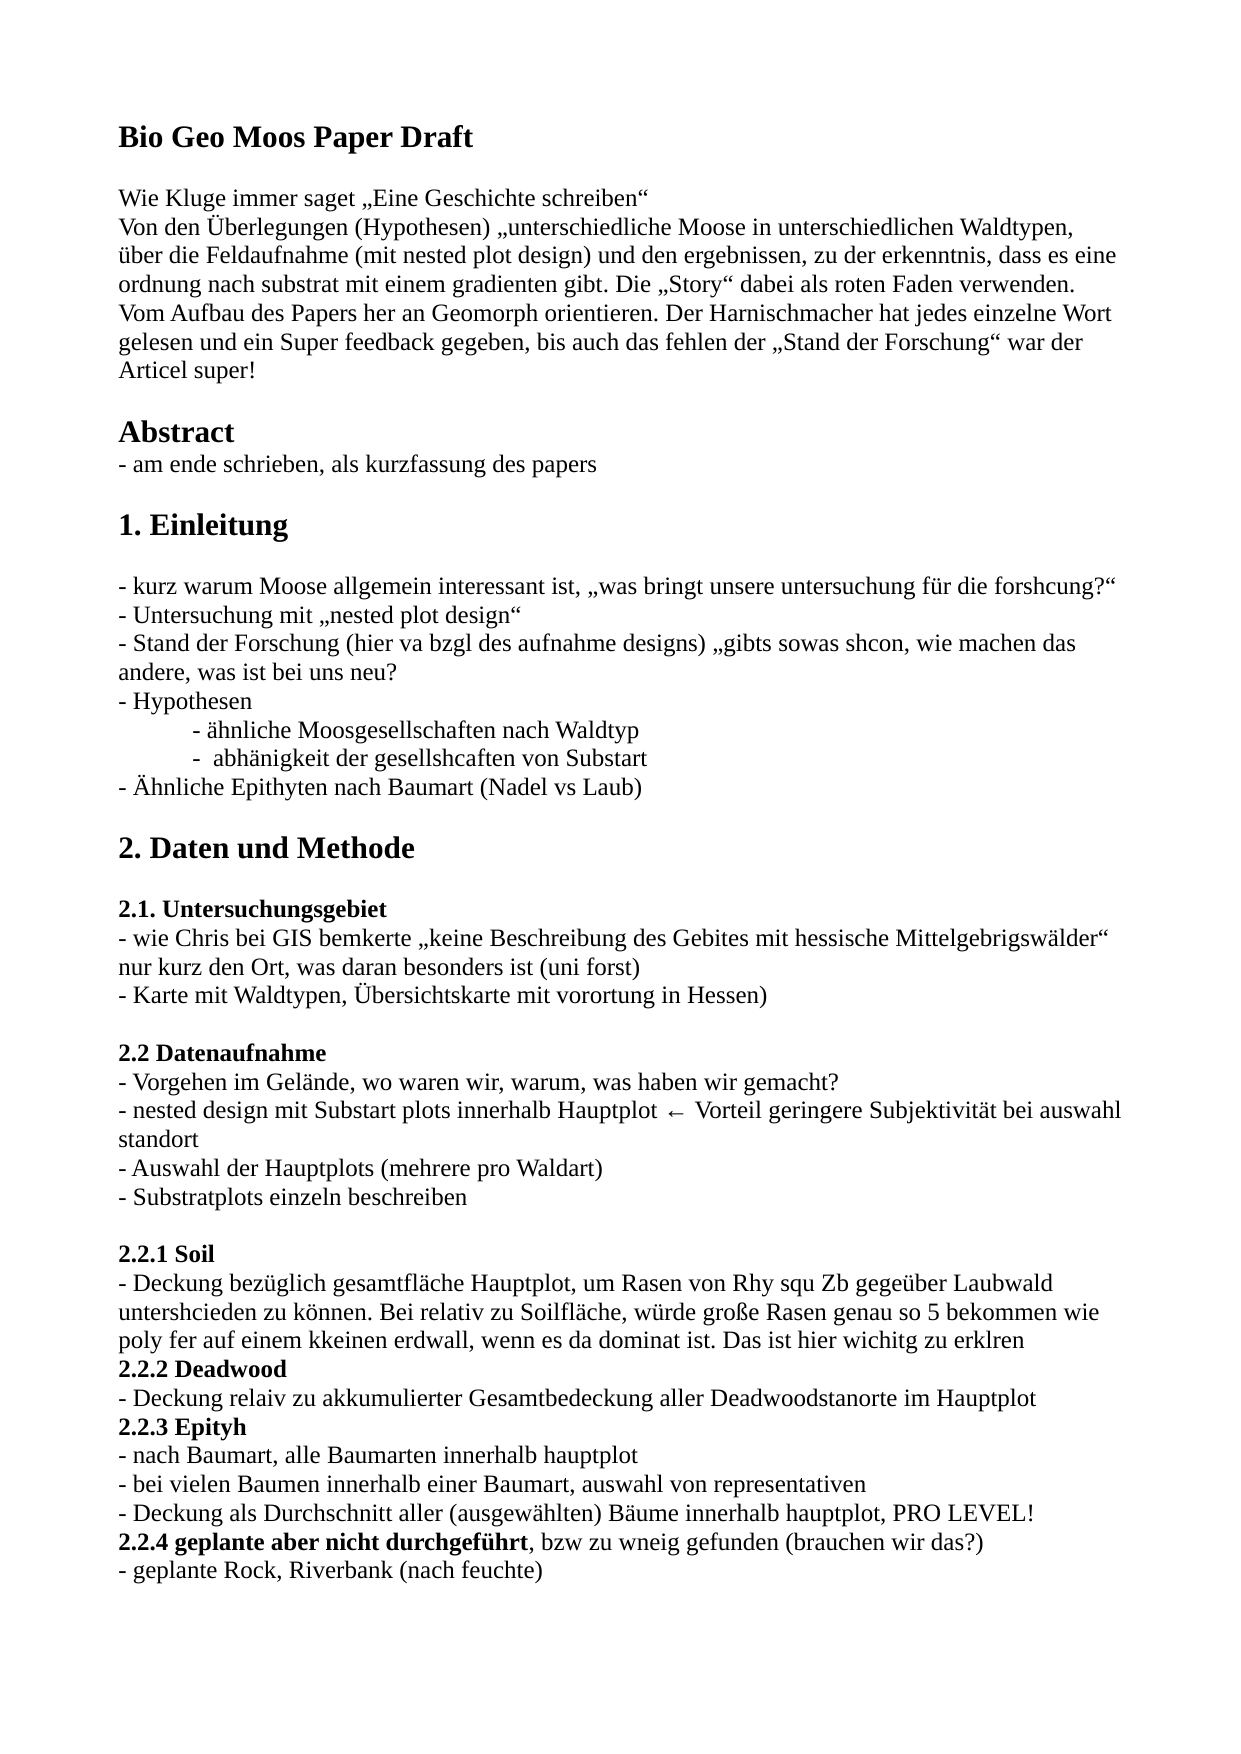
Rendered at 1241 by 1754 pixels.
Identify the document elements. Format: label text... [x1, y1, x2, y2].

text 2. Daten und Methode [118, 830, 1122, 866]
text - Substratplots einzeln beschreiben [118, 1182, 1122, 1211]
text Wie Kluge immer saget „Eine Geschichte schreiben“ [118, 183, 1122, 212]
text - Deckung relaiv zu akkumulierter Gesamtbedeckung aller Deadwoodstanorte im Hauptplot [118, 1383, 1122, 1412]
text - geplante Rock, Riverbank (nach feuchte) [118, 1556, 1122, 1584]
text - ähnliche Moosgesellschaften nach Waldtyp [118, 715, 1122, 743]
text - Deckung bezüglich gesamtfläche Hauptplot, um Rasen von Rhy squ Zb gegeüber Laubwald untershcieden zu können. Bei relativ zu Soilfläche, würde große Rasen genau so 5 bekommen wie poly fer auf einem kkeinen erdwall, wenn es da dominat ist. Das ist hier wichitg zu erklren [118, 1268, 1122, 1354]
text - Deckung als Durchschnitt aller (ausgewählten) Bäume innerhalb hauptplot, PRO LEVEL! [118, 1498, 1122, 1527]
text 2.1. Untersuchungsgebiet [118, 894, 1122, 923]
text Bio Geo Moos Paper Draft [118, 118, 1122, 154]
text 2.2.1 Soil [118, 1239, 1122, 1268]
text - Hypothesen [118, 686, 1122, 715]
text - nested design mit Substart plots innerhalb Hauptplot ← Vorteil geringere Subjektivität bei auswahl standort [118, 1096, 1122, 1153]
text - wie Chris bei GIS bemkerte „keine Beschreibung des Gebites mit hessische Mittelgebrigswälder“ nur kurz den Ort, was daran besonders ist (uni forst) [118, 923, 1122, 981]
text 2.2.4 geplante aber nicht durchgeführt, bzw zu wneig gefunden (brauchen wir das?) [118, 1527, 1122, 1556]
text - Stand der Forschung (hier va bzgl des aufnahme designs) „gibts sowas shcon, wie machen das andere, was ist bei uns neu? [118, 628, 1122, 686]
text - nach Baumart, alle Baumarten innerhalb hauptplot [118, 1441, 1122, 1469]
text 2.2.3 Epityh [118, 1412, 1122, 1441]
text - Untersuchung mit „nested plot design“ [118, 600, 1122, 628]
text 2.2 Datenaufnahme [118, 1038, 1122, 1067]
text - bei vielen Baumen innerhalb einer Baumart, auswahl von representativen [118, 1469, 1122, 1498]
text - kurz warum Moose allgemein interessant ist, „was bringt unsere untersuchung für die forshcung?“ [118, 571, 1122, 600]
text - abhänigkeit der gesellshcaften von Substart [118, 743, 1122, 772]
text - Ähnliche Epithyten nach Baumart (Nadel vs Laub) [118, 772, 1122, 801]
text 1. Einleitung [118, 506, 1122, 542]
text - Vorgehen im Gelände, wo waren wir, warum, was haben wir gemacht? [118, 1067, 1122, 1096]
text 2.2.2 Deadwood [118, 1354, 1122, 1383]
text - Auswahl der Hauptplots (mehrere pro Waldart) [118, 1153, 1122, 1182]
text Von den Überlegungen (Hypothesen) „unterschiedliche Moose in unterschiedlichen Waldtypen, über die Feldaufnahme (mit nested plot design) und den ergebnissen, zu der erkenntnis, dass es eine ordnung nach substrat mit einem gradienten gibt. Die „Story“ dabei als roten Faden verwenden. Vom Aufbau des Papers her an Geomorph orientieren. Der Harnischmacher hat jedes einzelne Wort gelesen und ein Super feedback gegeben, bis auch das fehlen der „Stand der Forschung“ war der Articel super! [118, 212, 1122, 384]
text Abstract [118, 413, 1122, 449]
text - am ende schrieben, als kurzfassung des papers [118, 449, 1122, 477]
text - Karte mit Waldtypen, Übersichtskarte mit vorortung in Hessen) [118, 981, 1122, 1009]
